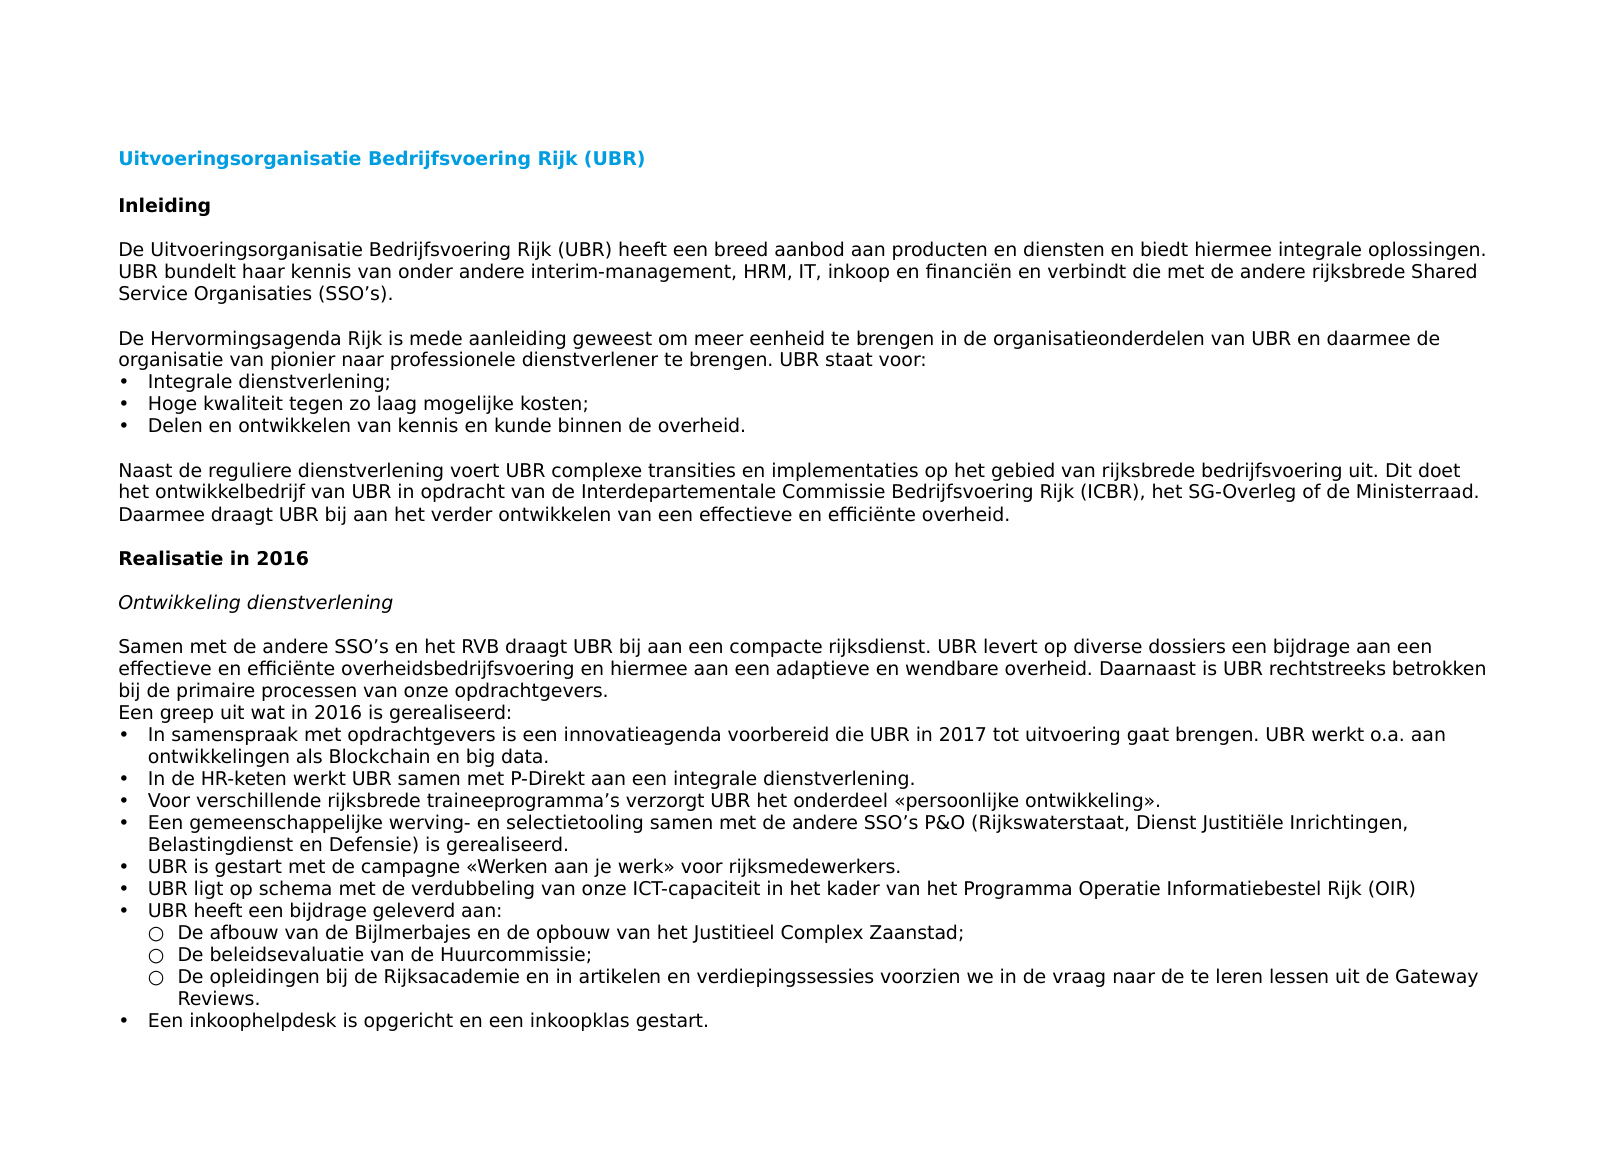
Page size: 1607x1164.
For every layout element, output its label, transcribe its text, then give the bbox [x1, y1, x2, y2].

text • In de HR-keten werkt UBR samen met P-Direkt aan een integrale dienstverlening. [118, 768, 1488, 790]
text ○ De afbouw van de Bijlmerbajes en de opbouw van het Justitieel Complex Zaanstad; [148, 922, 1488, 944]
text • In samenspraak met opdrachtgevers is een innovatieagenda voorbereid die UBR in 2017 tot uitvoering gaat brengen. UBR werkt o.a. aan ontwikkelingen als Blockchain en big data. [118, 724, 1488, 768]
text • Delen en ontwikkelen van kennis en kunde binnen de overheid. [118, 415, 1488, 437]
text • Voor verschillende rijksbrede traineeprogramma’s verzorgt UBR het onderdeel «persoonlijke ontwikkeling». [118, 790, 1488, 812]
text • UBR ligt op schema met de verdubbeling van onze ICT-capaciteit in het kader van het Programma Operatie Informatiebestel Rijk (OIR) [118, 878, 1488, 900]
text • UBR is gestart met de campagne «Werken aan je werk» voor rijksmedewerkers. [118, 856, 1488, 878]
text De Uitvoeringsorganisatie Bedrijfsvoering Rijk (UBR) heeft een breed aanbod aan producten en diensten en biedt hiermee integrale oplossingen. UBR bundelt haar kennis van onder andere interim-management, HRM, IT, inkoop en financiën en verbindt die met de andere rijksbrede Shared Service Organisaties (SSO’s). [118, 239, 1488, 305]
subtitle Realisatie in 2016 [118, 548, 1488, 569]
text Naast de reguliere dienstverlening voert UBR complexe transities en implementaties op het gebied van rijksbrede bedrijfsvoering uit. Dit doet het ontwikkelbedrijf van UBR in opdracht van de Interdepartementale Commissie Bedrijfsvoering Rijk (ICBR), het SG-Overleg of de Ministerraad. Daarmee draagt UBR bij aan het verder ontwikkelen van een effectieve en efficiënte overheid. [118, 459, 1488, 525]
text • Integrale dienstverlening; [118, 371, 1488, 393]
text • Hoge kwaliteit tegen zo laag mogelijke kosten; [118, 393, 1488, 415]
text De Hervormingsagenda Rijk is mede aanleiding geweest om meer eenheid te brengen in de organisatieonderdelen van UBR en daarmee de organisatie van pionier naar professionele dienstverlener te brengen. UBR staat voor: [118, 327, 1488, 371]
text Een greep uit wat in 2016 is gerealiseerd: [118, 702, 1488, 724]
text ○ De beleidsevaluatie van de Huurcommissie; [148, 944, 1488, 966]
text • Een inkoophelpdesk is opgericht en een inkoopklas gestart. [118, 1009, 1488, 1032]
text • Een gemeenschappelijke werving- en selectietooling samen met de andere SSO’s P&O (Rijkswaterstaat, Dienst Justitiële Inrichtingen, Belastingdienst en Defensie) is gerealiseerd. [118, 812, 1488, 856]
subtitle Uitvoeringsorganisatie Bedrijfsvoering Rijk (UBR) [118, 148, 1488, 170]
text • UBR heeft een bijdrage geleverd aan: [118, 900, 1488, 922]
subtitle Ontwikkeling dienstverlening [118, 592, 1488, 614]
subtitle Inleiding [118, 195, 1488, 217]
text Samen met de andere SSO’s en het RVB draagt UBR bij aan een compacte rijksdienst. UBR levert op diverse dossiers een bijdrage aan een effectieve en efficiënte overheidsbedrijfsvoering en hiermee aan een adaptieve en wendbare overheid. Daarnaast is UBR rechtstreeks betrokken bij de primaire processen van onze opdrachtgevers. [118, 636, 1488, 702]
text ○ De opleidingen bij de Rijksacademie en in artikelen en verdiepingssessies voorzien we in de vraag naar de te leren lessen uit de Gateway Reviews. [148, 966, 1488, 1009]
